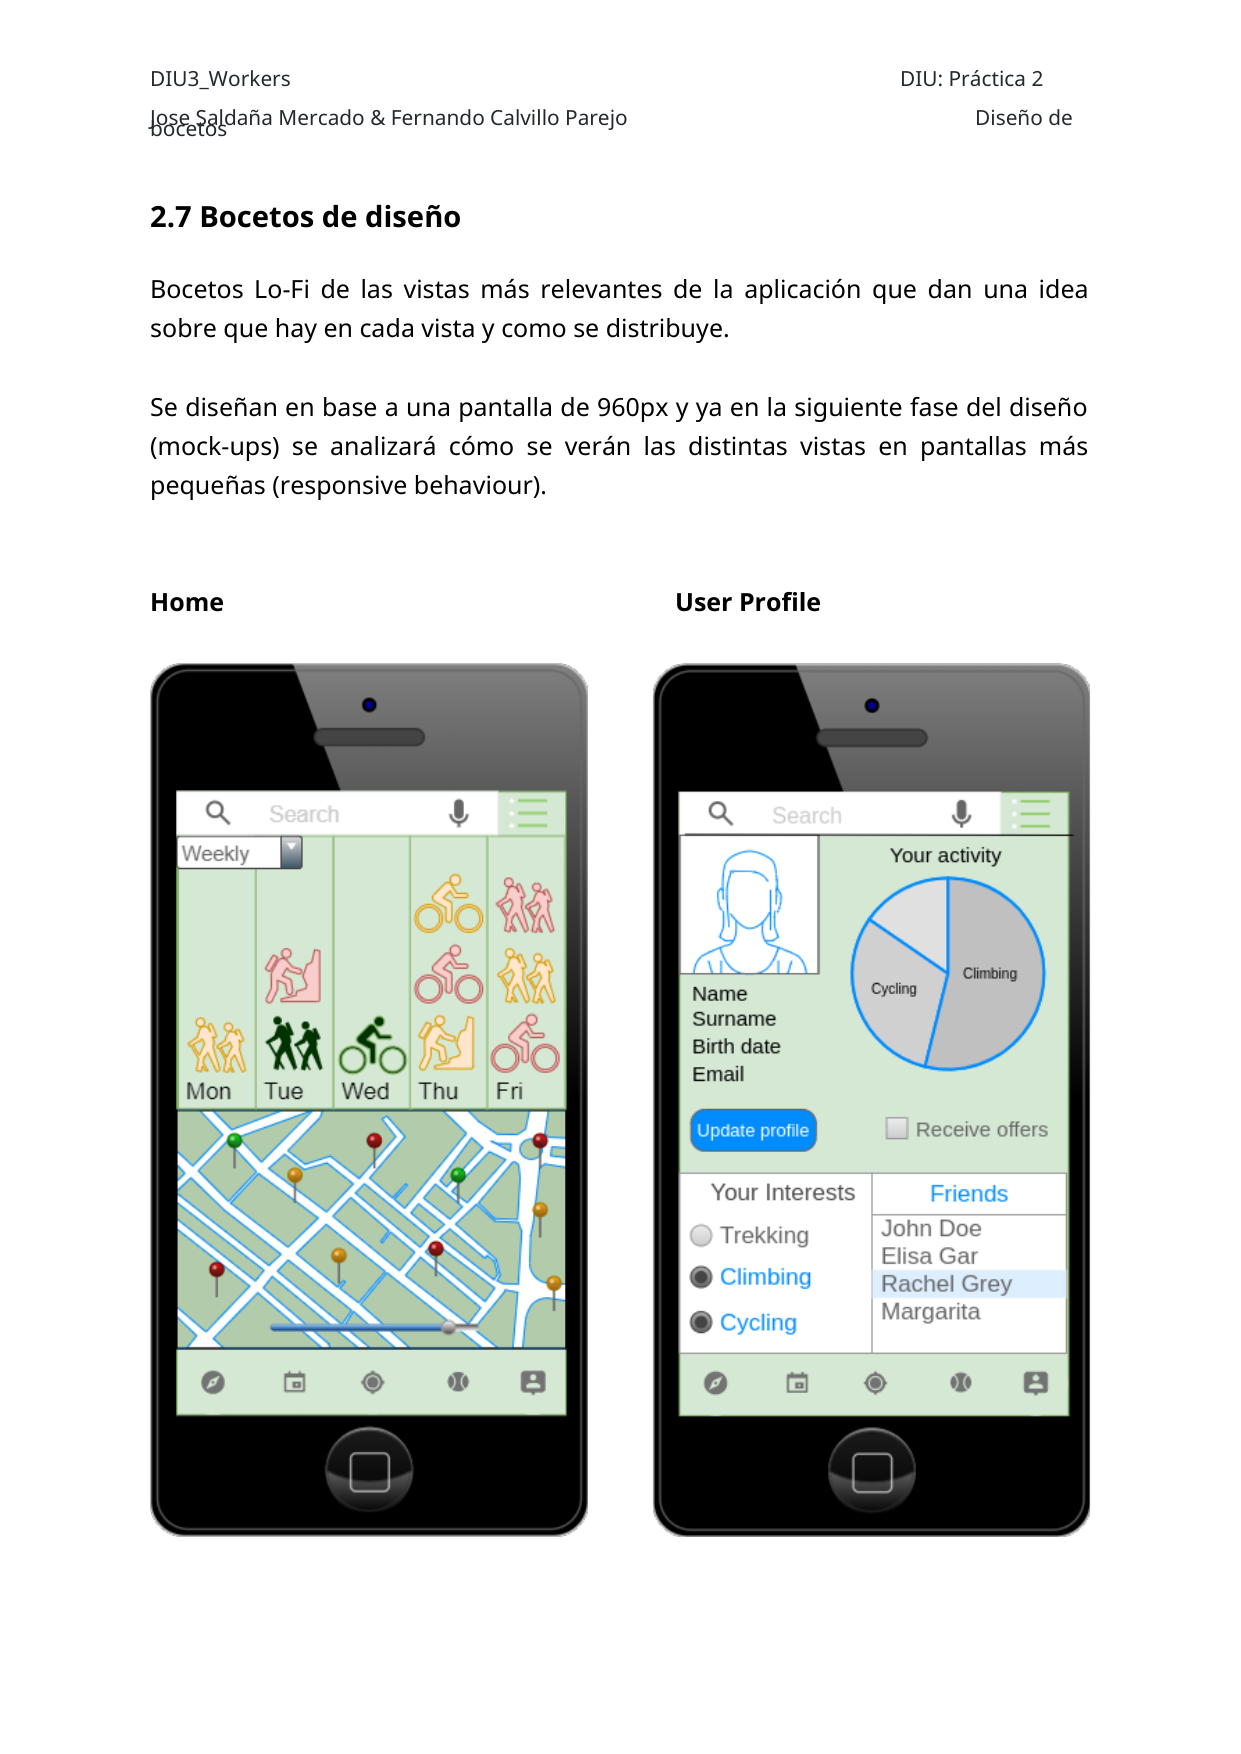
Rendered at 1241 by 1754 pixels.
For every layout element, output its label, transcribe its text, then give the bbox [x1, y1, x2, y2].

text Bocetos Lo-Fi de las vistas más relevantes de la aplicación que dan una idea sobre que hay en cada vista y como se distribuye. [150, 272, 1090, 345]
picture [652, 663, 1091, 1537]
text Se diseñan en base a una pantalla de 960px y ya en la siguiente fase del diseño (mock-ups) se analizará cómo se verán las distintas vistas en pantallas más pequeñas (responsive behaviour). [150, 389, 1090, 502]
subtitle 2.7 Bocetos de diseño [150, 196, 1090, 236]
picture [150, 663, 588, 1537]
text Home User Profile [150, 585, 1090, 619]
